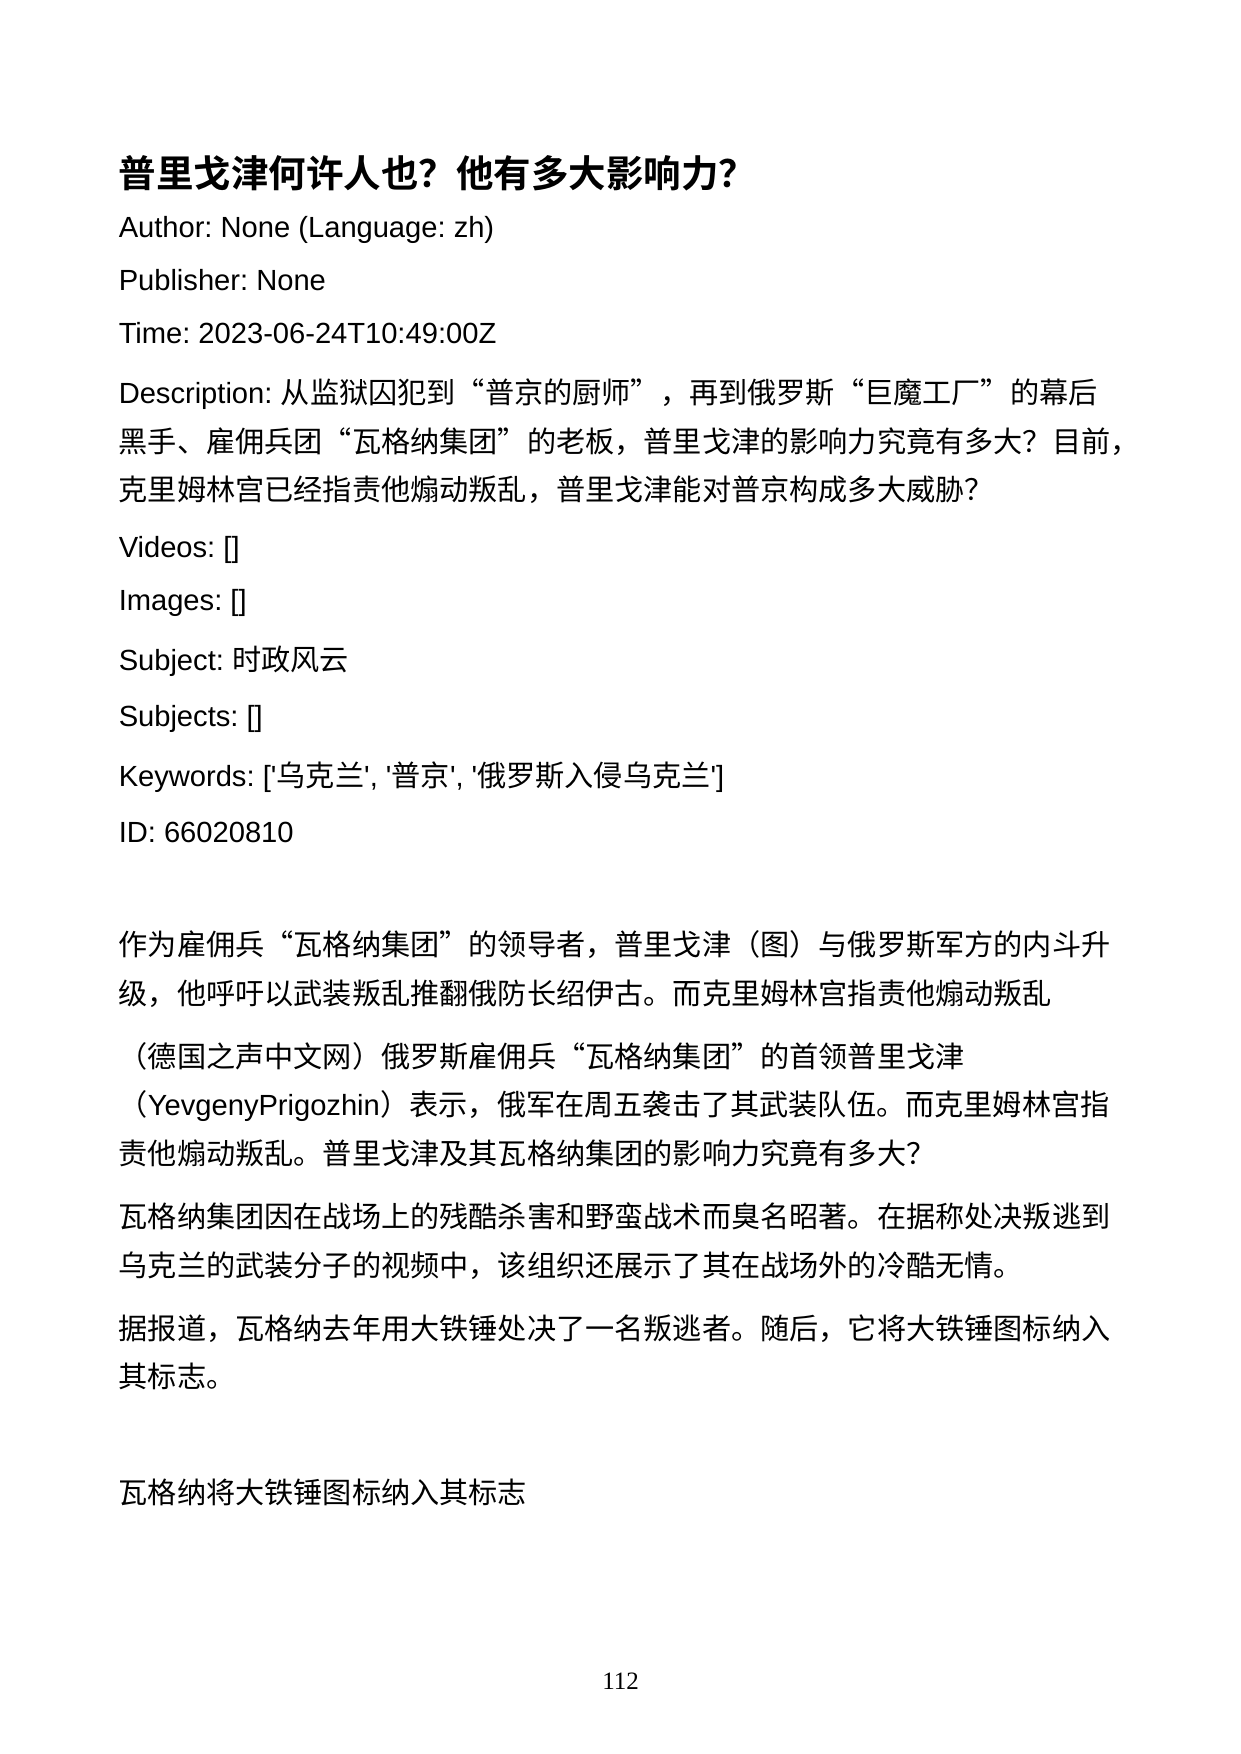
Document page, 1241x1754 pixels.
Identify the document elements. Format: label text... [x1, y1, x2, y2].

text Time: 2023-06-24T10:49:00Z [118, 317, 1122, 350]
text Keywords: ['乌克兰', '普京', '俄罗斯入侵乌克兰'] [118, 752, 1122, 795]
text Subjects: [] [118, 699, 1122, 733]
text Videos: [] [118, 530, 1122, 563]
text （德国之声中文网）俄罗斯雇佣兵“瓦格纳集团”的首领普里戈津（YevgenyPrigozhin）表示，俄军在周五袭击了其武装队伍。而克里姆林宫指责他煽动叛乱。普里戈津及其瓦格纳集团的影响力究竟有多大？ [118, 1033, 1122, 1173]
text Author: None (Language: zh) [118, 210, 1122, 244]
text Description: 从监狱囚犯到“普京的厨师”，再到俄罗斯“巨魔工厂”的幕后黑手、雇佣兵团“瓦格纳集团”的老板，普里戈津的影响力究竟有多大？目前，克里姆林宫已经指责他煽动叛乱，普里戈津能对普京构成多大威胁？ [118, 370, 1122, 509]
text Subject: 时政风云 [118, 636, 1122, 678]
text Publisher: None [118, 263, 1122, 297]
text ID: 66020810 [118, 816, 1122, 849]
text 作为雇佣兵“瓦格纳集团”的领导者，普里戈津（图）与俄罗斯军方的内斗升级，他呼吁以武装叛乱推翻俄防长绍伊古。而克里姆林宫指责他煽动叛乱 [118, 922, 1122, 1013]
text Images: [] [118, 583, 1122, 617]
subtitle 普里戈津何许人也？他有多大影响力？ [118, 143, 1122, 198]
text 瓦格纳集团因在战场上的残酷杀害和野蛮战术而臭名昭著。在据称处决叛逃到乌克兰的武装分子的视频中，该组织还展示了其在战场外的冷酷无情。 [118, 1194, 1122, 1284]
text 据报道，瓦格纳去年用大铁锤处决了一名叛逃者。随后，它将大铁锤图标纳入其标志。 [118, 1305, 1122, 1396]
text 瓦格纳将大铁锤图标纳入其标志 [118, 1470, 1122, 1512]
